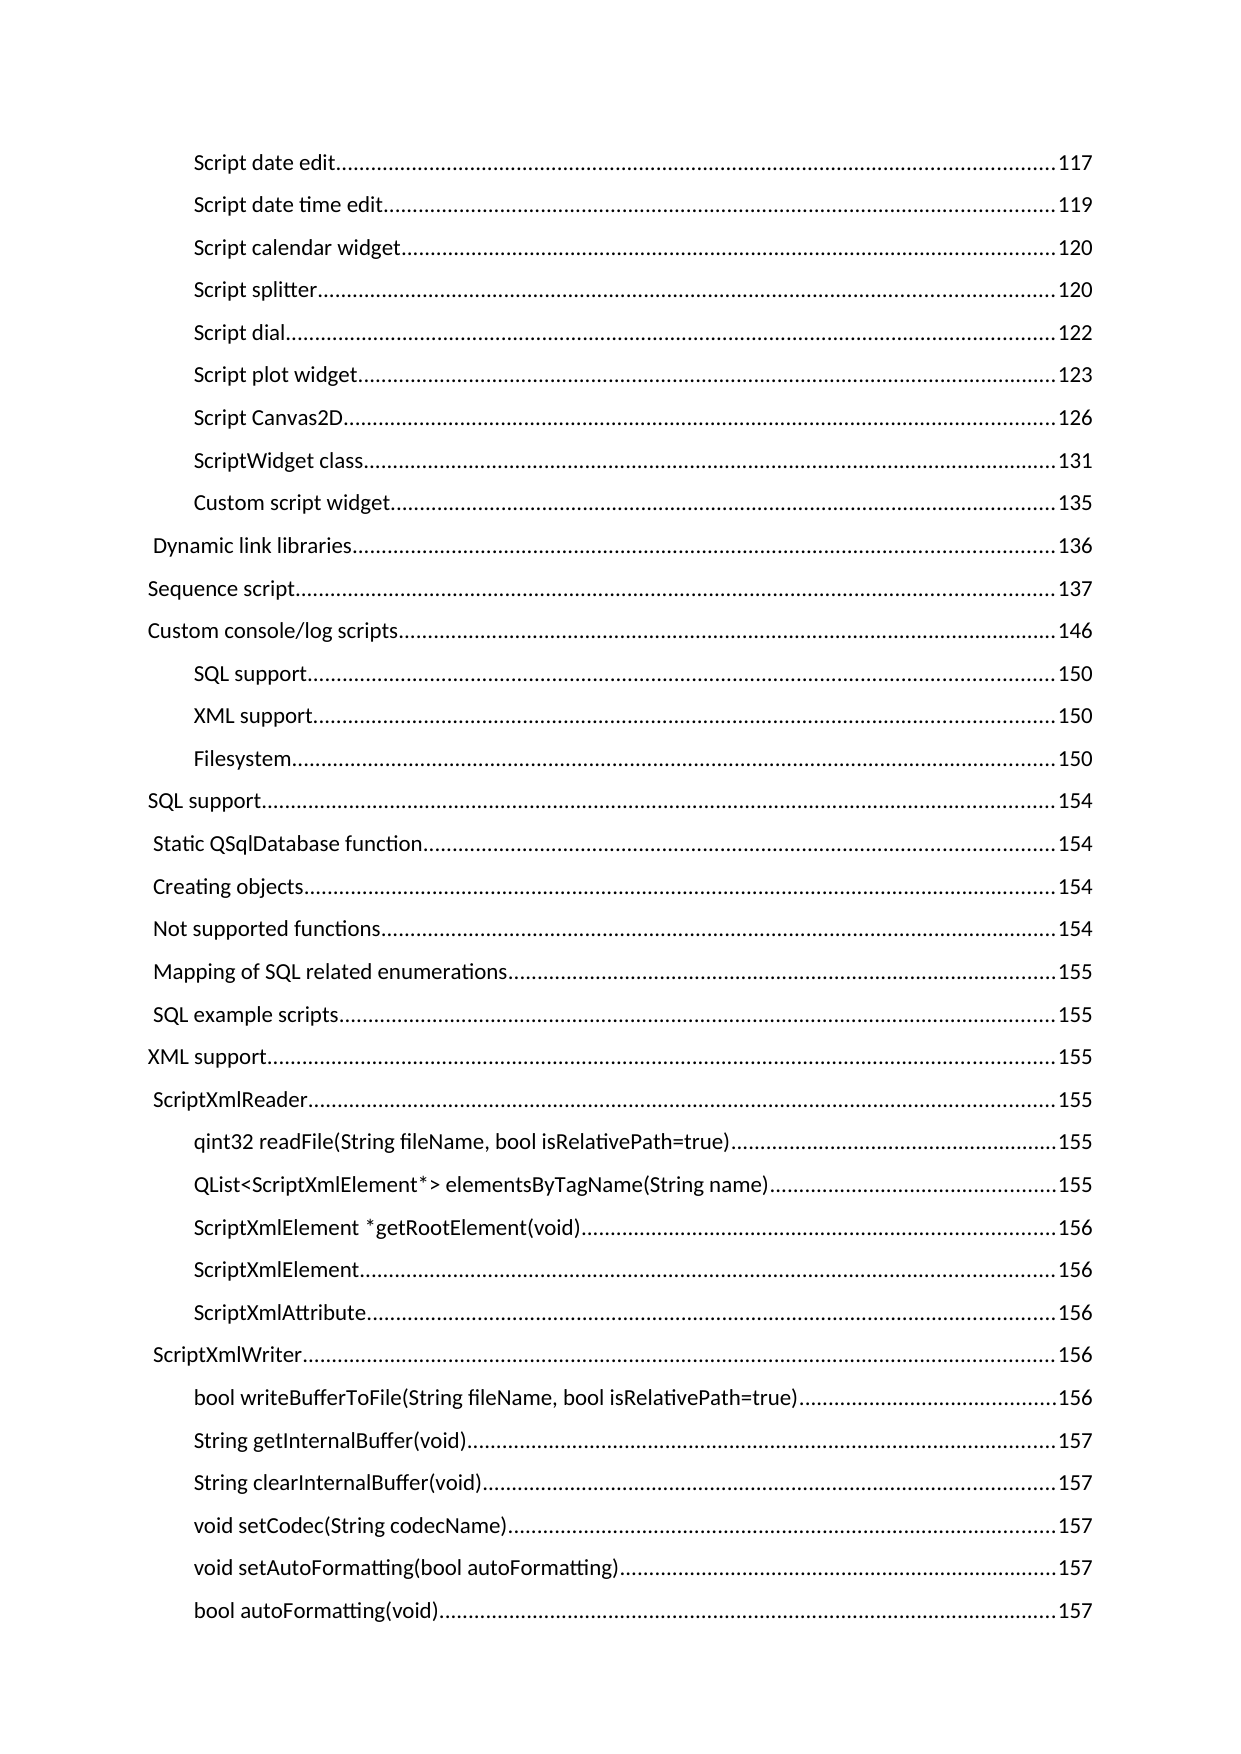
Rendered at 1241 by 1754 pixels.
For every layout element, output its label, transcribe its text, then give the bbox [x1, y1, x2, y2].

text Script plot widget 123 [193, 361, 1093, 389]
text String getInternalBuffer(void) 157 [193, 1426, 1093, 1454]
text Dynamic link libraries 136 [153, 531, 1093, 559]
text Creating objects 154 [153, 872, 1093, 900]
text ScriptXmlReader 155 [153, 1085, 1093, 1113]
text String clearInternalBuffer(void) 157 [193, 1468, 1093, 1496]
text Script splitter 120 [193, 275, 1093, 303]
text SQL example scripts 155 [153, 1000, 1093, 1028]
text Custom script widget 135 [193, 488, 1093, 516]
text QList<ScriptXmlElement*> elementsByTagName(String name) 155 [193, 1170, 1093, 1198]
text SQL support 150 [193, 659, 1093, 687]
text Mapping of SQL related enumerations 155 [153, 957, 1093, 985]
text ScriptXmlElement *getRootElement(void) 156 [193, 1213, 1093, 1241]
text Custom console/log scripts 146 [148, 616, 1093, 644]
text XML support 155 [148, 1042, 1093, 1070]
text Script date time edit 119 [193, 190, 1093, 218]
text ScriptXmlWriter 156 [153, 1341, 1093, 1368]
text Script date edit 117 [193, 148, 1093, 176]
text void setAutoFormatting(bool autoFormatting) 157 [193, 1553, 1093, 1582]
text qint32 readFile(String fileName, bool isRelativePath=true) 155 [193, 1127, 1093, 1156]
text Filesystem 150 [193, 744, 1093, 772]
text Script dial 122 [193, 318, 1093, 346]
text Not supported functions 154 [153, 914, 1093, 942]
text bool autoFormatting(void) 157 [193, 1596, 1093, 1624]
text void setCodec(String codecName) 157 [193, 1511, 1093, 1539]
text SQL support 154 [148, 787, 1093, 815]
text XML support 150 [193, 701, 1093, 729]
text Script calendar widget 120 [193, 233, 1093, 261]
text ScriptXmlElement 156 [193, 1255, 1093, 1283]
text Static QSqlDatabase function 154 [153, 829, 1093, 857]
text bool writeBufferToFile(String fileName, bool isRelativePath=true) 156 [193, 1383, 1093, 1411]
text Script Canvas2D 126 [193, 403, 1093, 431]
text Sequence script 137 [148, 574, 1093, 602]
text ScriptXmlAttribute 156 [193, 1298, 1093, 1326]
text ScriptWidget class 131 [193, 446, 1093, 474]
